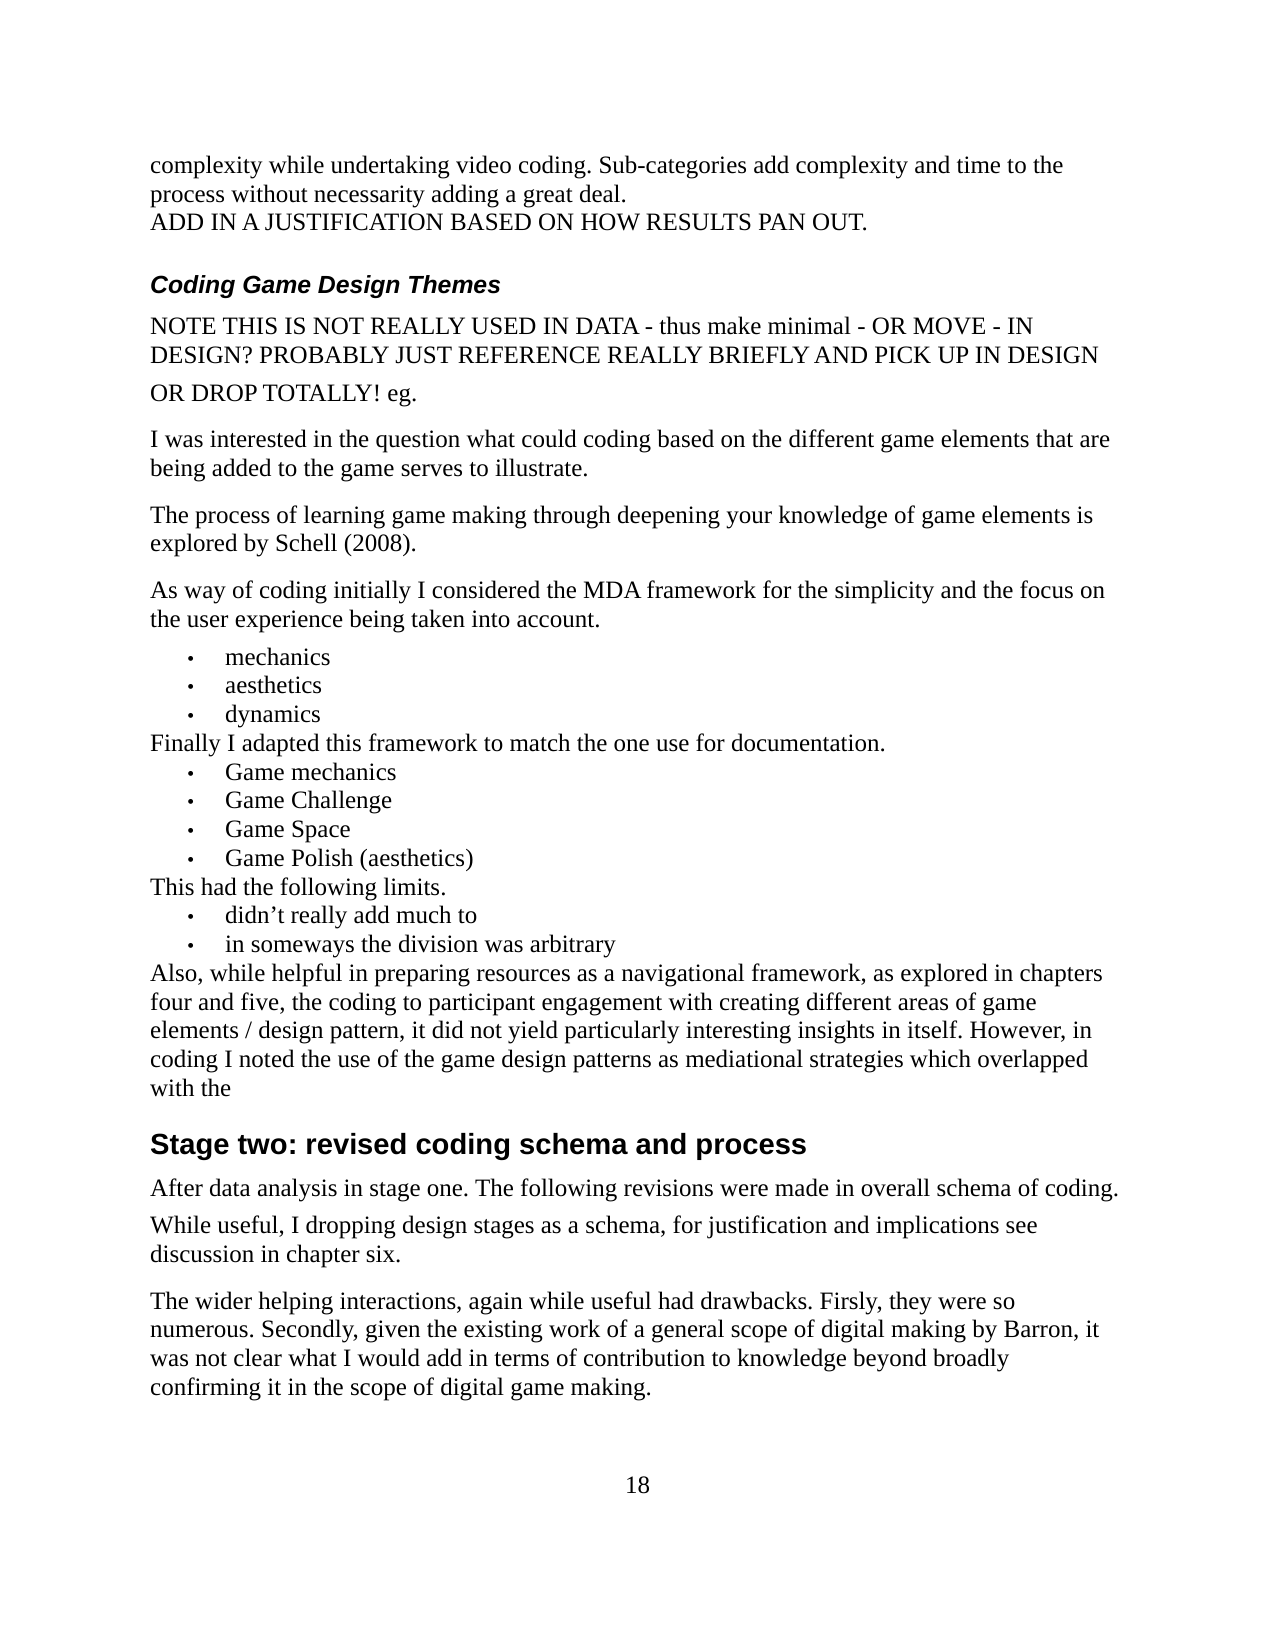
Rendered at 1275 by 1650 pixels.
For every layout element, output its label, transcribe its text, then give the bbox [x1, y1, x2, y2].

text As way of coding initially I considered the MDA framework for the simplicity and the focus on the user experience being taken into account. [150, 575, 1125, 633]
text Also, while helpful in preparing resources as a navigational framework, as explored in chapters four and five, the coding to participant engagement with creating different areas of game elements / design pattern, it did not yield particularly interesting insights in itself. However, in coding I noted the use of the game design patterns as mediational strategies which overlapped with the [150, 958, 1125, 1102]
subtitle Coding Game Design Themes [150, 270, 1125, 299]
list aesthetics [187, 670, 1125, 699]
list didn’t really add much to [187, 900, 1125, 929]
text After data analysis in stage one. The following revisions were made in overall schema of coding. [150, 1173, 1125, 1201]
text Finally I adapted this framework to match the one use for documentation. [150, 728, 1125, 757]
text I was interested in the question what could coding based on the different game elements that are being added to the game serves to illustrate. [150, 424, 1125, 482]
list dynamics [187, 699, 1125, 728]
text NOTE THIS IS NOT REALLY USED IN DATA - thus make minimal - OR MOVE - IN DESIGN? PROBABLY JUST REFERENCE REALLY BRIEFLY AND PICK UP IN DESIGN [150, 311, 1125, 369]
text While useful, I dropping design stages as a schema, for justification and implications see discussion in chapter six. [150, 1210, 1125, 1268]
text This had the following limits. [150, 872, 1125, 900]
subtitle Stage two: revised coding schema and process [150, 1127, 1125, 1160]
text OR DROP TOTALLY! eg. [150, 378, 1125, 406]
list Game Polish (aesthetics) [187, 843, 1125, 872]
list mechanics [187, 642, 1125, 670]
text The process of learning game making through deepening your knowledge of game elements is explored by Schell (2008). [150, 500, 1125, 557]
text complexity while undertaking video coding. Sub-categories add complexity and time to the process without necessarity adding a great deal. ADD IN A JUSTIFICATION BASED ON HOW RESULTS PAN OUT. [150, 150, 1125, 236]
list Game mechanics [187, 757, 1125, 785]
list Game Challenge [187, 785, 1125, 814]
list in someways the division was arbitrary [187, 929, 1125, 958]
list Game Space [187, 814, 1125, 843]
text The wider helping interactions, again while useful had drawbacks. Firsly, they were so numerous. Secondly, given the existing work of a general scope of digital making by Barron, it was not clear what I would add in terms of contribution to knowledge beyond broadly confirming it in the scope of digital game making. [150, 1286, 1125, 1401]
